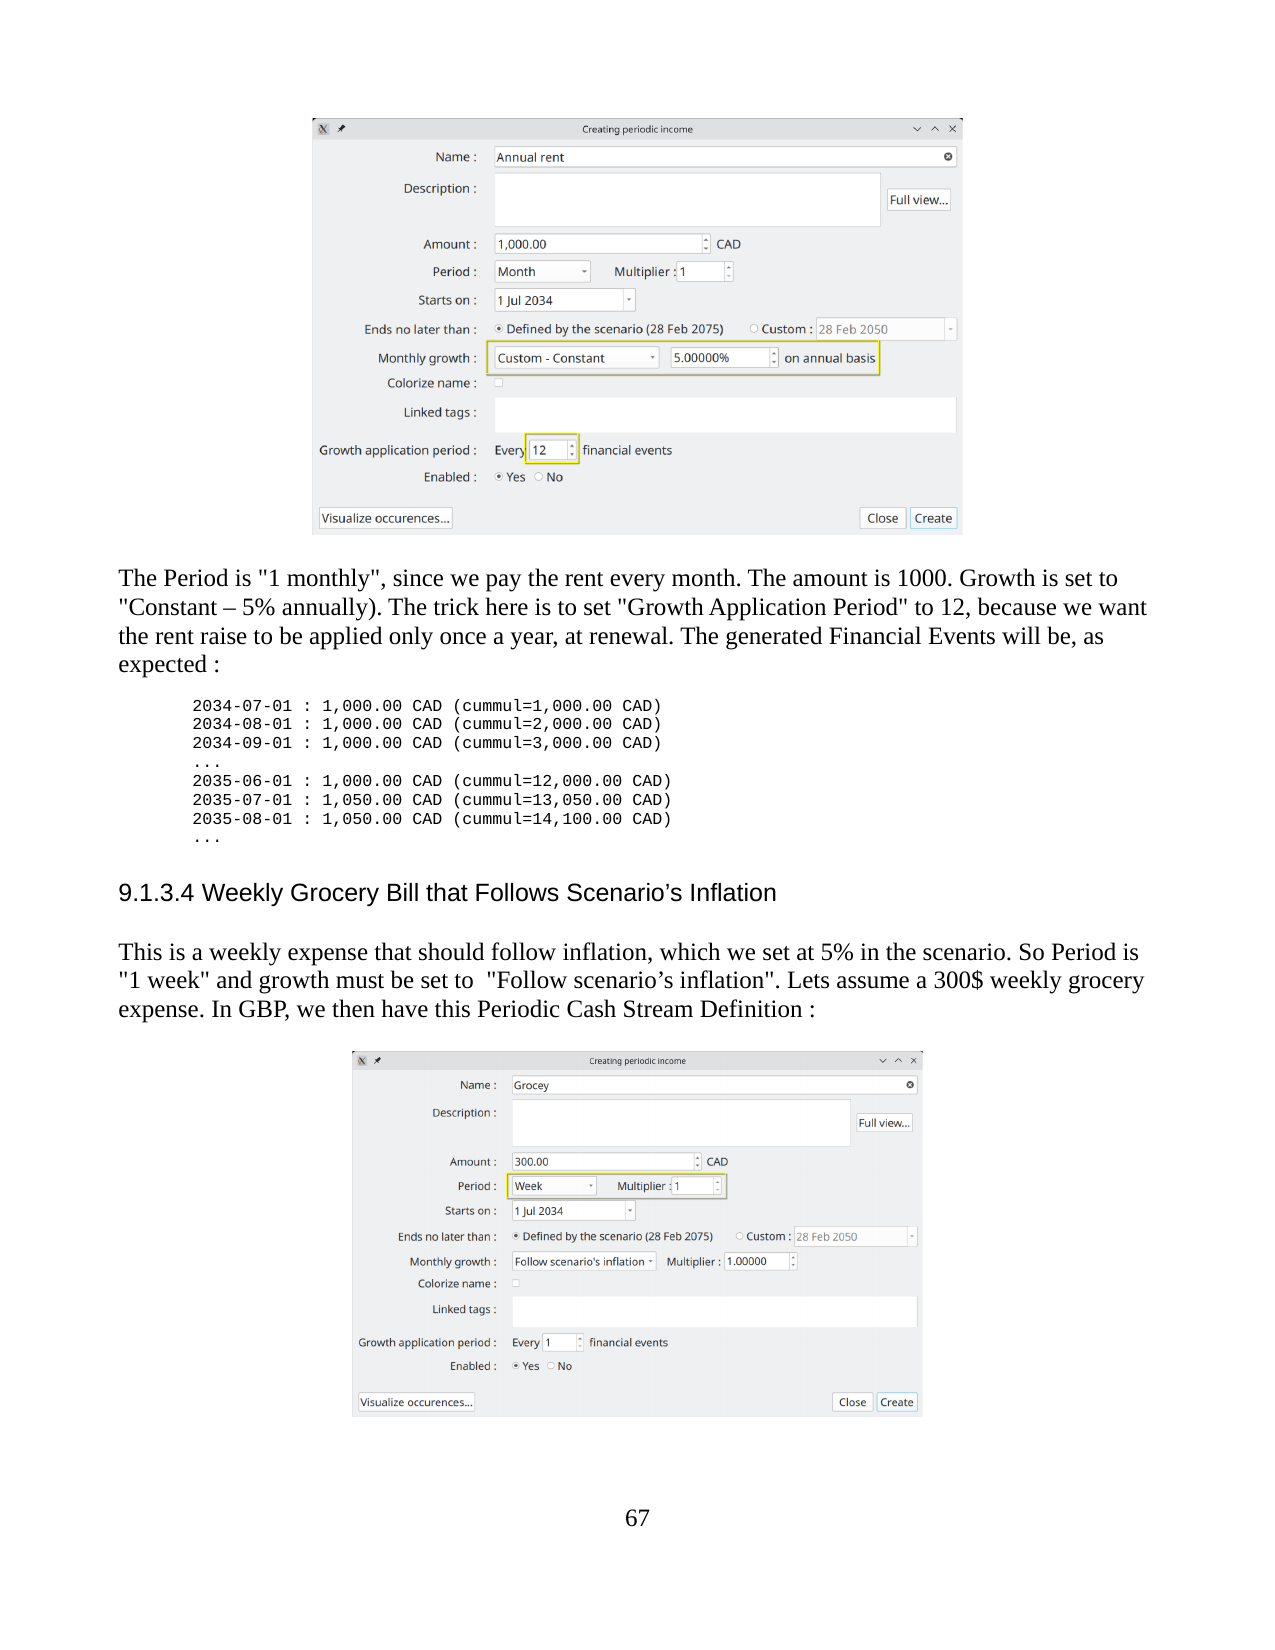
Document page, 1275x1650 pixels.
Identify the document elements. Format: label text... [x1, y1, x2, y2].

picture [352, 1051, 923, 1417]
text 2034-07-01 : 1,000.00 CAD (cummul=1,000.00 CAD) [192, 697, 1157, 716]
text 2034-09-01 : 1,000.00 CAD (cummul=3,000.00 CAD) [192, 735, 1157, 754]
text The Period is "1 monthly", since we pay the rent every month. The amount is 1000. Growth is set to "Constant – 5% annually). The trick here is to set "Growth Application Period" to 12, because we want the rent raise to be applied only once a year, at renewal. The generated Financial Events will be, as expected : [118, 563, 1157, 678]
text 2035-06-01 : 1,000.00 CAD (cummul=12,000.00 CAD) [192, 772, 1157, 791]
text ... [192, 754, 1157, 772]
subtitle Weekly Grocery Bill that Follows Scenario’s Inflation [118, 878, 1157, 907]
text ... [192, 829, 1157, 848]
picture [312, 118, 963, 535]
text 2035-07-01 : 1,050.00 CAD (cummul=13,050.00 CAD) [192, 791, 1157, 810]
text 2035-08-01 : 1,050.00 CAD (cummul=14,100.00 CAD) [192, 810, 1157, 829]
text 2034-08-01 : 1,000.00 CAD (cummul=2,000.00 CAD) [192, 716, 1157, 735]
text This is a weekly expense that should follow inflation, which we set at 5% in the scenario. So Period is "1 week" and growth must be set to "Follow scenario’s inflation". Lets assume a 300$ weekly grocery expense. In GBP, we then have this Periodic Cash Stream Definition : [118, 937, 1157, 1023]
